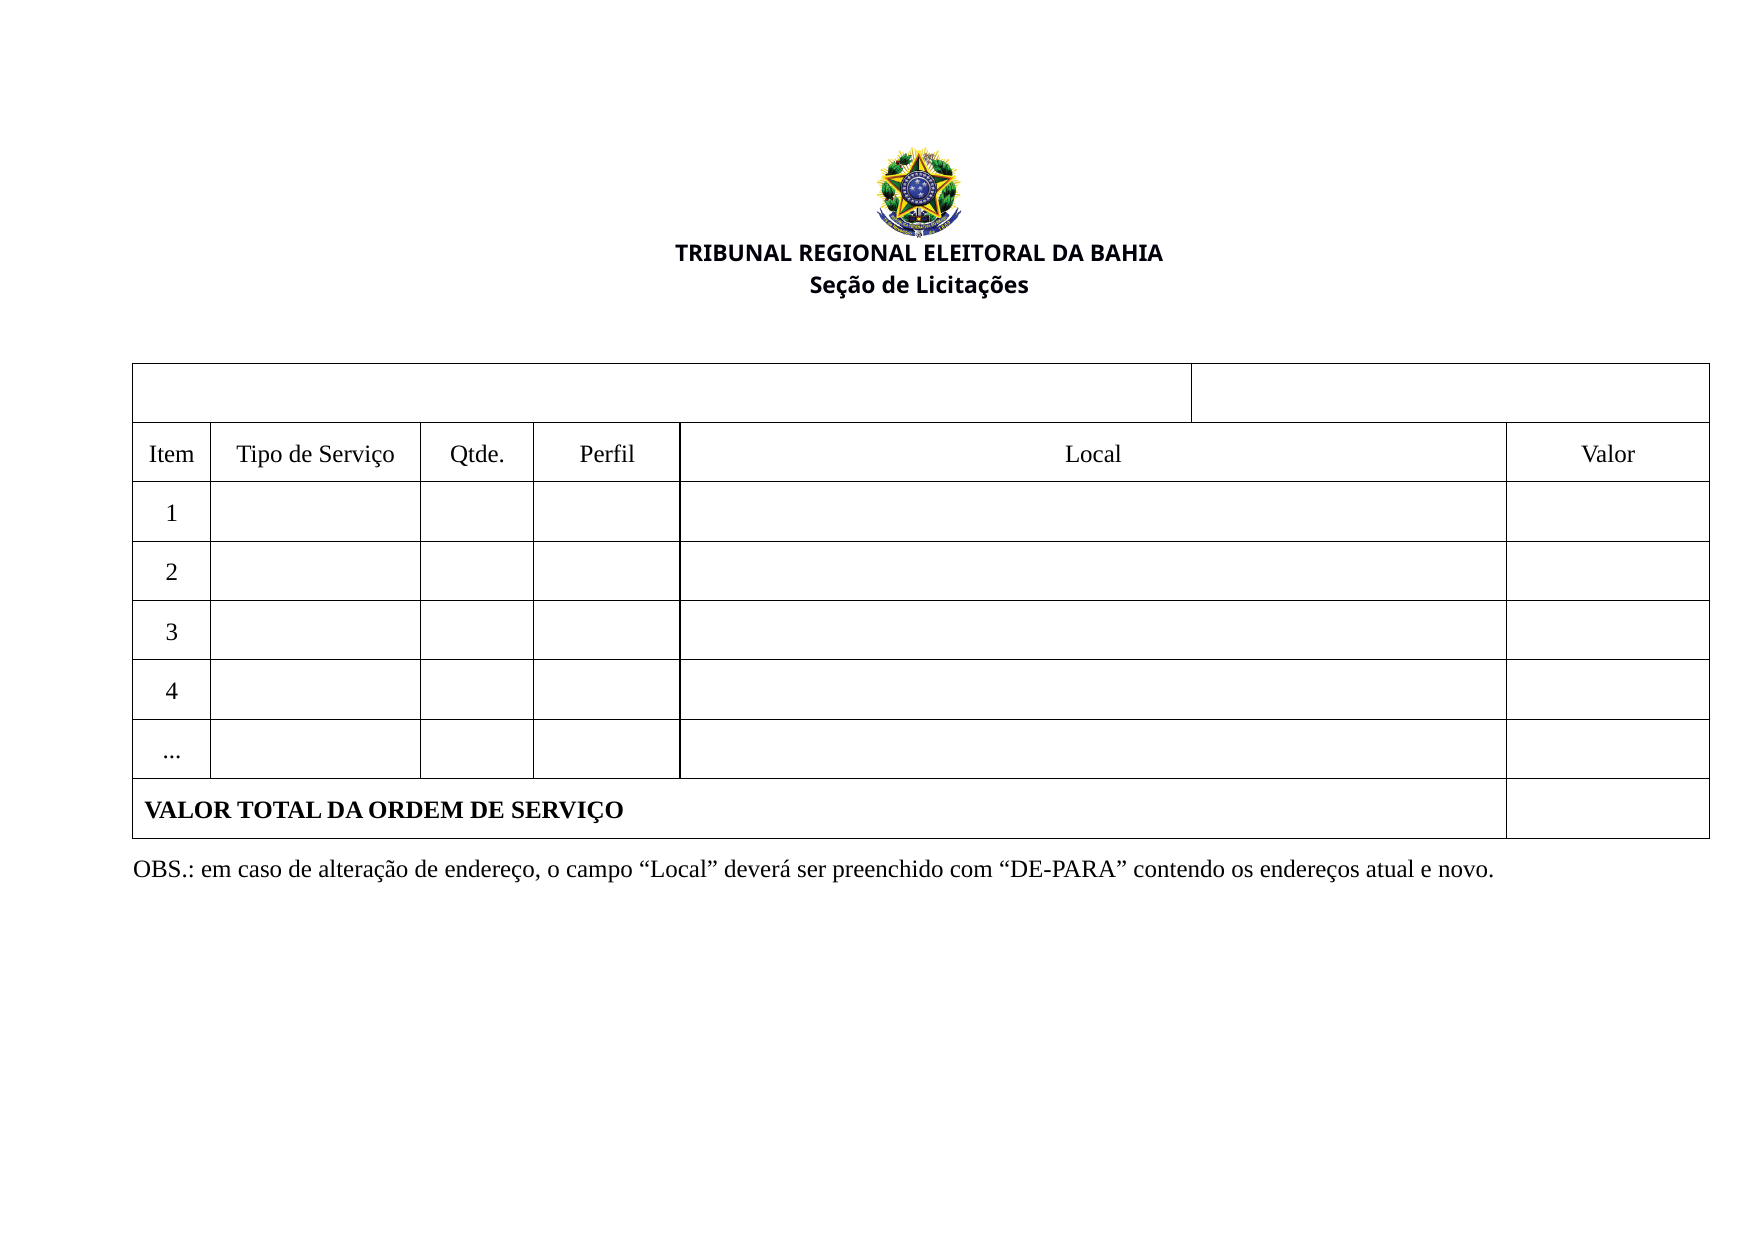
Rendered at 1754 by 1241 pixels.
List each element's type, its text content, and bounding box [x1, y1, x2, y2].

table_header [133, 364, 1191, 422]
table_cell [421, 720, 533, 778]
table_cell [681, 601, 1506, 659]
table_cell [211, 542, 420, 600]
table_cell Valor [1507, 423, 1709, 481]
table_cell [421, 660, 533, 719]
text OBS.: em caso de alteração de endereço, o campo “Local” deverá ser preenchido com “DE-PARA” contendo os endereços atual e novo. [133, 851, 1710, 884]
table_cell [681, 482, 1506, 541]
table_cell [421, 601, 533, 659]
table_cell ... [133, 720, 210, 778]
table_cell Tipo de Serviço [211, 423, 420, 481]
table_cell 1 [133, 482, 210, 541]
table_cell 4 [133, 660, 210, 719]
table_cell [681, 542, 1506, 600]
table_cell [534, 601, 679, 659]
table_cell [534, 720, 679, 778]
table_cell Local [681, 423, 1506, 481]
table_cell Qtde. [421, 423, 533, 481]
table_cell [211, 482, 420, 541]
table_cell [211, 601, 420, 659]
table_cell [421, 482, 533, 541]
table_cell [211, 720, 420, 778]
table_cell 3 [133, 601, 210, 659]
table_cell [534, 660, 679, 719]
table_cell [1507, 779, 1709, 837]
table_cell VALOR TOTAL DA ORDEM DE SERVIÇO [133, 779, 1506, 837]
table_cell Item [133, 423, 210, 481]
table_cell [211, 660, 420, 719]
table_cell [681, 720, 1506, 778]
table_cell [1507, 660, 1709, 719]
table_cell 2 [133, 542, 210, 600]
table_cell [534, 482, 679, 541]
table_cell [1507, 720, 1709, 778]
table_cell Perfil [534, 423, 679, 481]
table_header [1192, 364, 1709, 422]
table_cell [421, 542, 533, 600]
table_cell [1507, 601, 1709, 659]
table_cell [534, 542, 679, 600]
table_cell [1507, 482, 1709, 541]
table_cell [681, 660, 1506, 719]
table_cell [1507, 542, 1709, 600]
